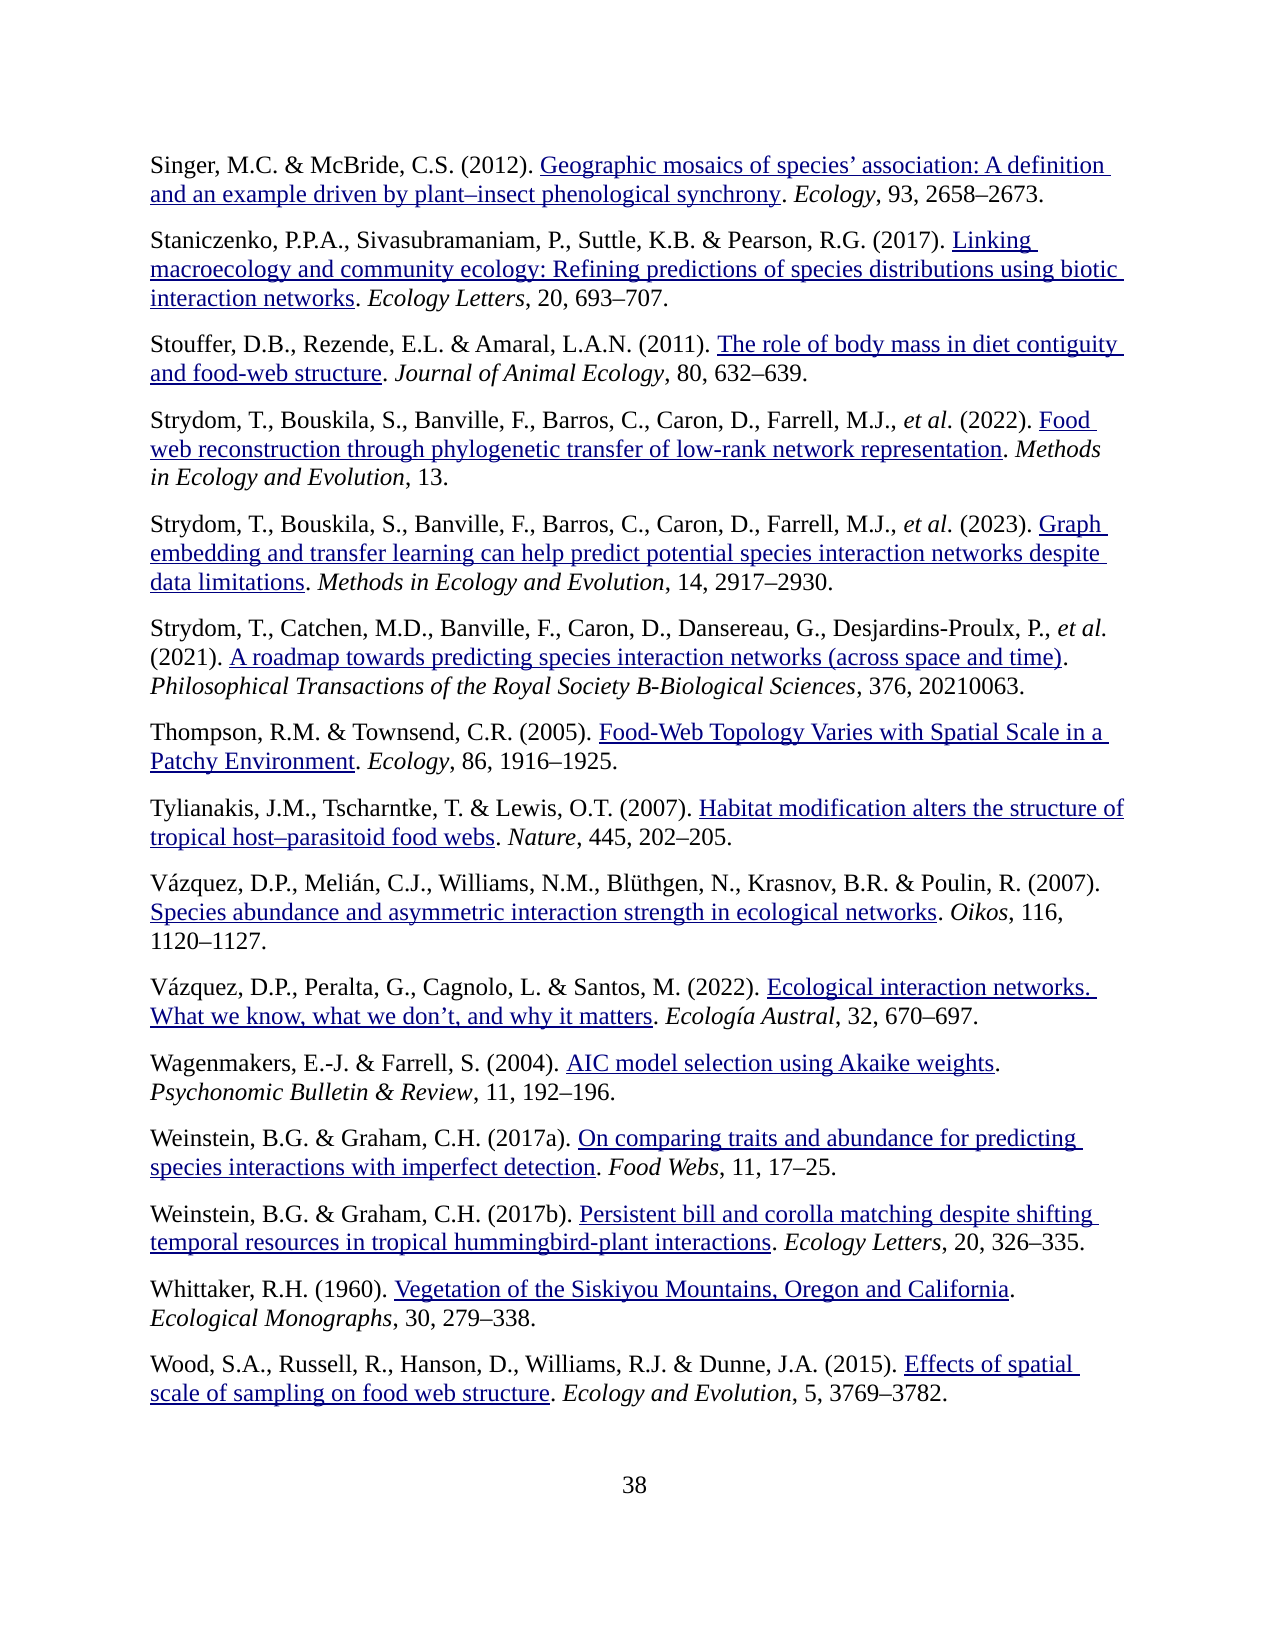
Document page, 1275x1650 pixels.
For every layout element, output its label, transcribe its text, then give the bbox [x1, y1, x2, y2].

text Weinstein, B.G. & Graham, C.H. (2017b). Persistent bill and corolla matching despite shifting temporal resources in tropical hummingbird-plant interactions. Ecology Letters, 20, 326–335. [150, 1199, 1125, 1256]
text Weinstein, B.G. & Graham, C.H. (2017a). On comparing traits and abundance for predicting species interactions with imperfect detection. Food Webs, 11, 17–25. [150, 1123, 1125, 1181]
text Strydom, T., Bouskila, S., Banville, F., Barros, C., Caron, D., Farrell, M.J., et al. (2023). Graph embedding and transfer learning can help predict potential species interaction networks despite data limitations. Methods in Ecology and Evolution, 14, 2917–2930. [150, 509, 1125, 595]
text Tylianakis, J.M., Tscharntke, T. & Lewis, O.T. (2007). Habitat modification alters the structure of tropical host–parasitoid food webs. Nature, 445, 202–205. [150, 793, 1125, 850]
text Whittaker, R.H. (1960). Vegetation of the Siskiyou Mountains, Oregon and California. Ecological Monographs, 30, 279–338. [150, 1274, 1125, 1332]
text Thompson, R.M. & Townsend, C.R. (2005). Food-Web Topology Varies with Spatial Scale in a Patchy Environment. Ecology, 86, 1916–1925. [150, 717, 1125, 775]
text Wagenmakers, E.-J. & Farrell, S. (2004). AIC model selection using Akaike weights. Psychonomic Bulletin & Review, 11, 192–196. [150, 1048, 1125, 1105]
text Vázquez, D.P., Peralta, G., Cagnolo, L. & Santos, M. (2022). Ecological interaction networks. What we know, what we don’t, and why it matters. Ecología Austral, 32, 670–697. [150, 972, 1125, 1030]
text Wood, S.A., Russell, R., Hanson, D., Williams, R.J. & Dunne, J.A. (2015). Effects of spatial scale of sampling on food web structure. Ecology and Evolution, 5, 3769–3782. [150, 1349, 1125, 1407]
text Staniczenko, P.P.A., Sivasubramaniam, P., Suttle, K.B. & Pearson, R.G. (2017). Linking macroecology and community ecology: Refining predictions of species distributions using biotic interaction networks. Ecology Letters, 20, 693–707. [150, 225, 1125, 312]
text Strydom, T., Catchen, M.D., Banville, F., Caron, D., Dansereau, G., Desjardins-Proulx, P., et al. (2021). A roadmap towards predicting species interaction networks (across space and time). Philosophical Transactions of the Royal Society B-Biological Sciences, 376, 20210063. [150, 613, 1125, 699]
text Strydom, T., Bouskila, S., Banville, F., Barros, C., Caron, D., Farrell, M.J., et al. (2022). Food web reconstruction through phylogenetic transfer of low-rank network representation. Methods in Ecology and Evolution, 13. [150, 405, 1125, 491]
text Vázquez, D.P., Melián, C.J., Williams, N.M., Blüthgen, N., Krasnov, B.R. & Poulin, R. (2007). Species abundance and asymmetric interaction strength in ecological networks. Oikos, 116, 1120–1127. [150, 868, 1125, 954]
text Singer, M.C. & McBride, C.S. (2012). Geographic mosaics of species’ association: A definition and an example driven by plant–insect phenological synchrony. Ecology, 93, 2658–2673. [150, 150, 1125, 207]
text Stouffer, D.B., Rezende, E.L. & Amaral, L.A.N. (2011). The role of body mass in diet contiguity and food-web structure. Journal of Animal Ecology, 80, 632–639. [150, 329, 1125, 387]
